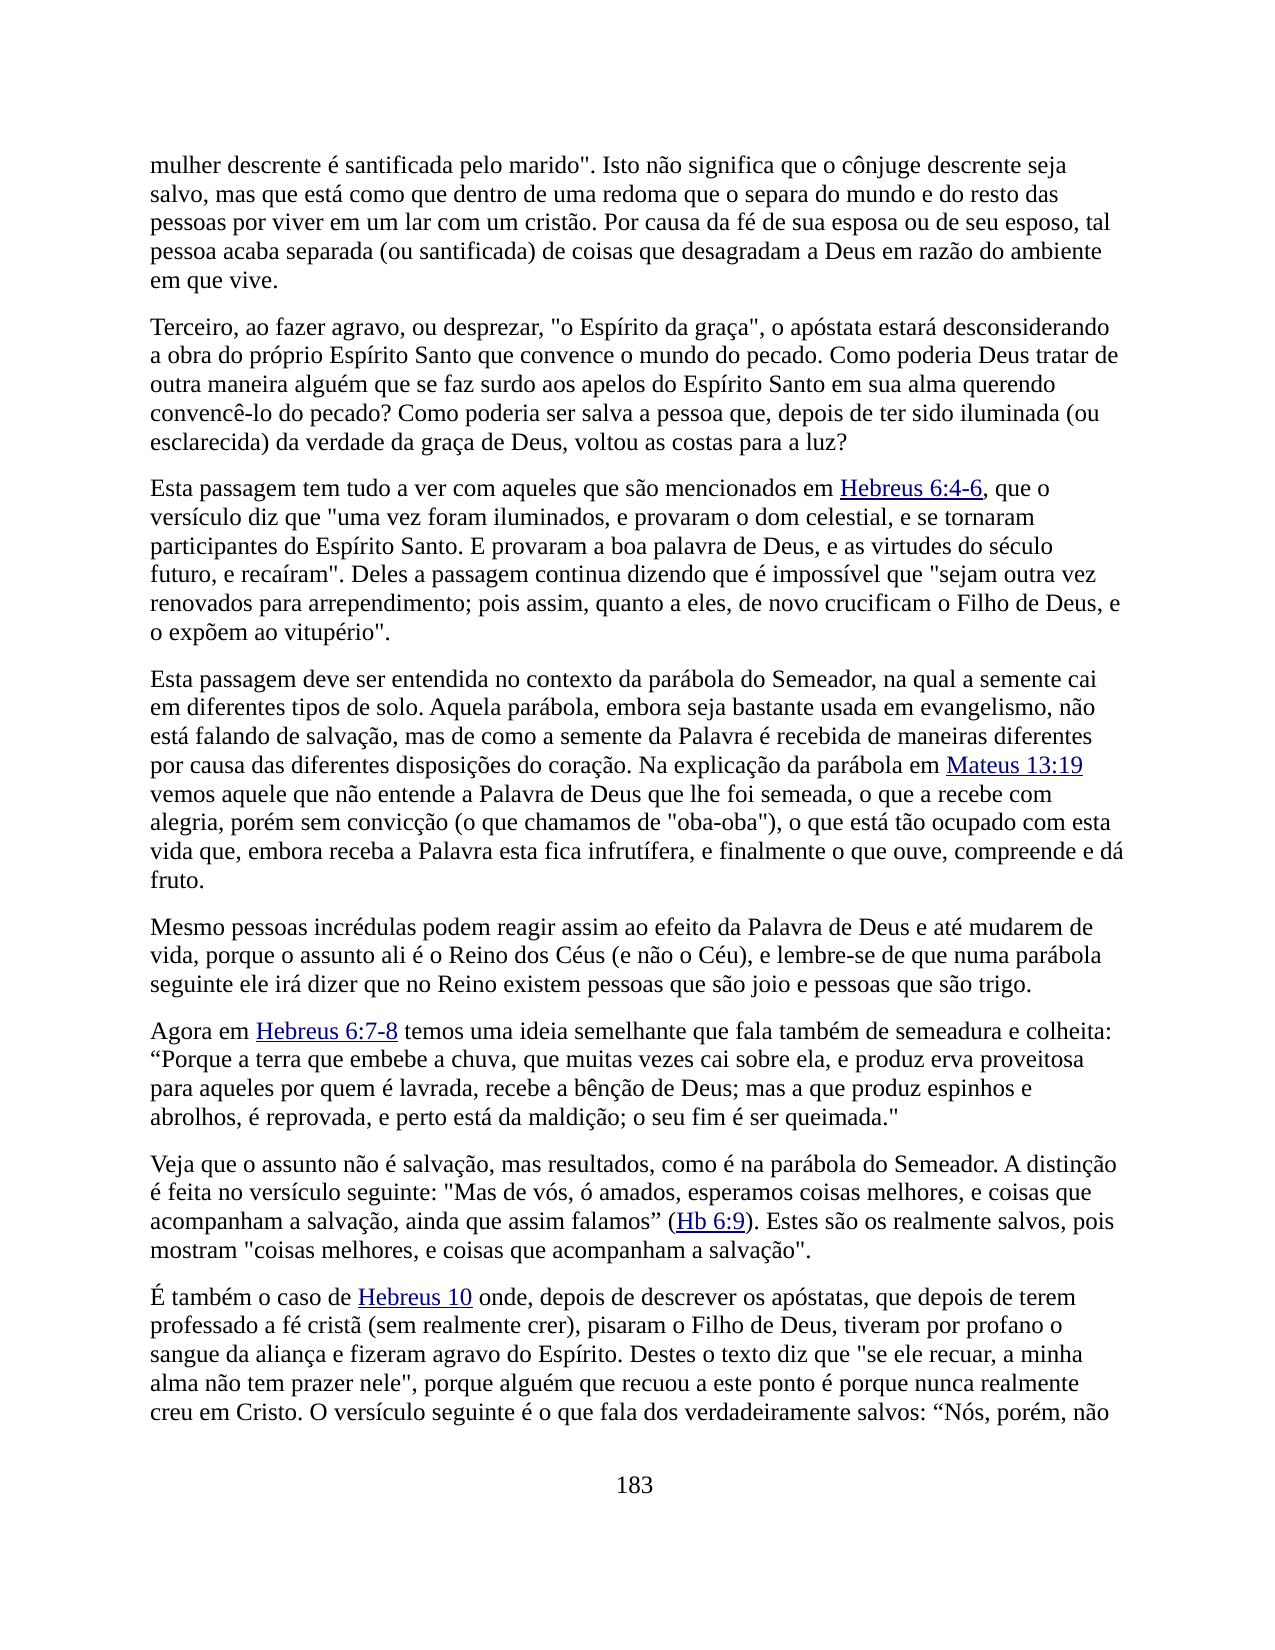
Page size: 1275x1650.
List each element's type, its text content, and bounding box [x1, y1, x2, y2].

text Veja que o assunto não é salvação, mas resultados, como é na parábola do Semeador. A distinção é feita no versículo seguinte: "Mas de vós, ó amados, esperamos coisas melhores, e coisas que acompanham a salvação, ainda que assim falamos” (Hb 6:9). Estes são os realmente salvos, pois mostram "coisas melhores, e coisas que acompanham a salvação". [150, 1149, 1125, 1264]
text Esta passagem deve ser entendida no contexto da parábola do Semeador, na qual a semente cai em diferentes tipos de solo. Aquela parábola, embora seja bastante usada em evangelismo, não está falando de salvação, mas de como a semente da Palavra é recebida de maneiras diferentes por causa das diferentes disposições do coração. Na explicação da parábola em Mateus 13:19 vemos aquele que não entende a Palavra de Deus que lhe foi semeada, o que a recebe com alegria, porém sem convicção (o que chamamos de "oba-oba"), o que está tão ocupado com esta vida que, embora receba a Palavra esta fica infrutífera, e finalmente o que ouve, compreende e dá fruto. [150, 664, 1125, 894]
text Agora em Hebreus 6:7-8 temos uma ideia semelhante que fala também de semeadura e colheita: “Porque a terra que embebe a chuva, que muitas vezes cai sobre ela, e produz erva proveitosa para aqueles por quem é lavrada, recebe a bênção de Deus; mas a que produz espinhos e abrolhos, é reprovada, e perto está da maldição; o seu fim é ser queimada." [150, 1016, 1125, 1131]
text Mesmo pessoas incrédulas podem reagir assim ao efeito da Palavra de Deus e até mudarem de vida, porque o assunto ali é o Reino dos Céus (e não o Céu), e lembre-se de que numa parábola seguinte ele irá dizer que no Reino existem pessoas que são joio e pessoas que são trigo. [150, 912, 1125, 998]
text Esta passagem tem tudo a ver com aqueles que são mencionados em Hebreus 6:4-6, que o versículo diz que "uma vez foram iluminados, e provaram o dom celestial, e se tornaram participantes do Espírito Santo. E provaram a boa palavra de Deus, e as virtudes do século futuro, e recaíram". Deles a passagem continua dizendo que é impossível que "sejam outra vez renovados para arrependimento; pois assim, quanto a eles, de novo crucificam o Filho de Deus, e o expõem ao vitupério". [150, 473, 1125, 646]
text mulher descrente é santificada pelo marido". Isto não significa que o cônjuge descrente seja salvo, mas que está como que dentro de uma redoma que o separa do mundo e do resto das pessoas por viver em um lar com um cristão. Por causa da fé de sua esposa ou de seu esposo, tal pessoa acaba separada (ou santificada) de coisas que desagradam a Deus em razão do ambiente em que vive. [150, 150, 1125, 294]
text Terceiro, ao fazer agravo, ou desprezar, "o Espírito da graça", o apóstata estará desconsiderando a obra do próprio Espírito Santo que convence o mundo do pecado. Como poderia Deus tratar de outra maneira alguém que se faz surdo aos apelos do Espírito Santo em sua alma querendo convencê-lo do pecado? Como poderia ser salva a pessoa que, depois de ter sido iluminada (ou esclarecida) da verdade da graça de Deus, voltou as costas para a luz? [150, 312, 1125, 455]
text É também o caso de Hebreus 10 onde, depois de descrever os apóstatas, que depois de terem professado a fé cristã (sem realmente crer), pisaram o Filho de Deus, tiveram por profano o sangue da aliança e fizeram agravo do Espírito. Destes o texto diz que "se ele recuar, a minha alma não tem prazer nele", porque alguém que recuou a este ponto é porque nunca realmente creu em Cristo. O versículo seguinte é o que fala dos verdadeiramente salvos: “Nós, porém, não [150, 1282, 1125, 1425]
